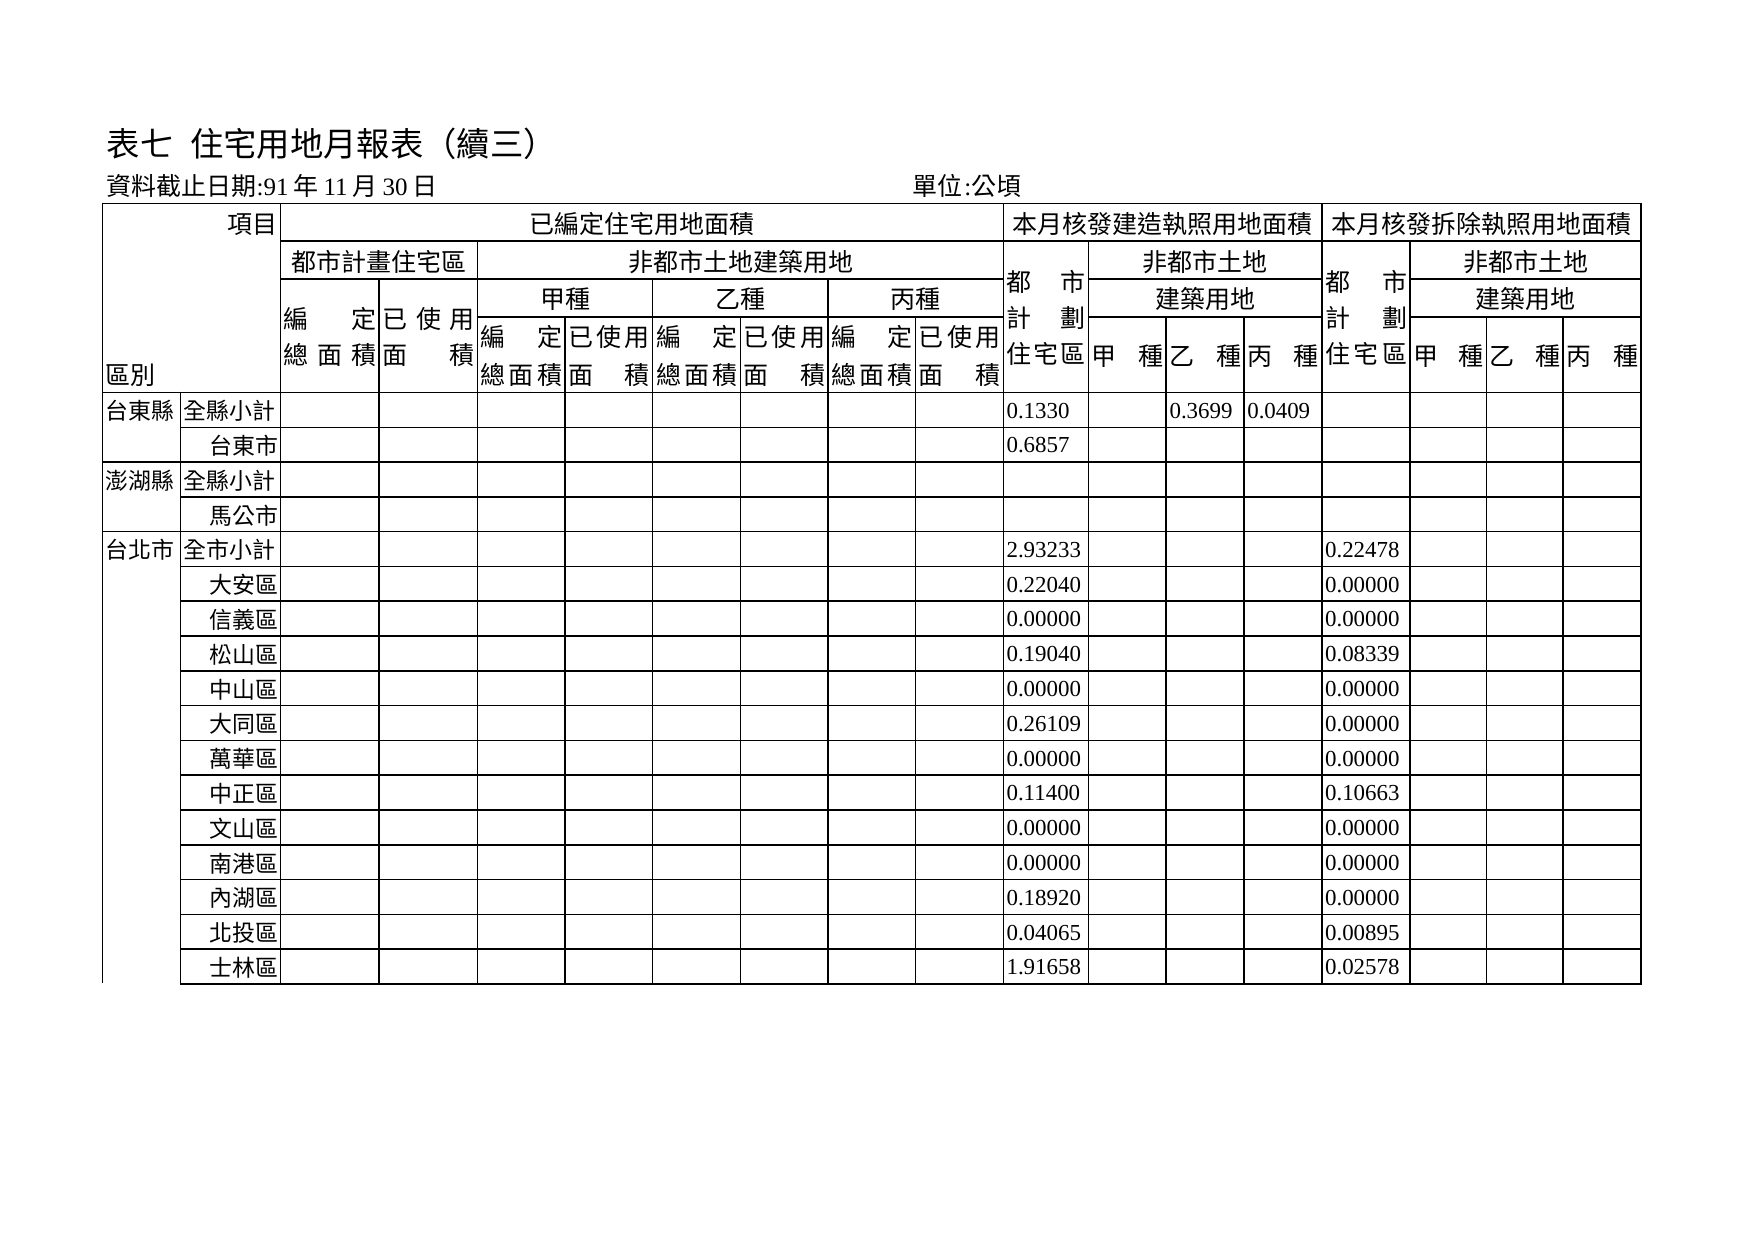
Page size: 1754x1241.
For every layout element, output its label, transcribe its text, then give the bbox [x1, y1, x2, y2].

table_cell [1411, 463, 1486, 496]
table_cell 0.00000 [1323, 846, 1409, 879]
table_cell [1564, 393, 1640, 426]
table_cell [380, 637, 477, 670]
table_cell [916, 637, 1003, 670]
table_cell [916, 602, 1003, 635]
table_cell 松山區 [181, 637, 280, 670]
table_cell 大同區 [181, 706, 280, 739]
table_cell [196, 240, 280, 278]
table_cell [829, 776, 915, 809]
table_cell 都市計畫住宅區 [281, 242, 477, 278]
table_cell [566, 498, 652, 531]
table_cell 內湖區 [181, 880, 280, 913]
table_cell [829, 846, 915, 879]
table_cell [566, 393, 652, 426]
table_cell [1487, 776, 1562, 809]
table_cell [478, 532, 564, 566]
table_cell [1167, 915, 1243, 948]
table_cell [1245, 602, 1321, 635]
table_cell [380, 811, 477, 844]
table_cell 已使用 [741, 318, 827, 354]
table_cell [829, 428, 915, 461]
table_cell 0.00000 [1004, 602, 1088, 635]
table_cell [741, 672, 827, 705]
table_cell [281, 637, 378, 670]
table_cell [1167, 567, 1243, 600]
table_cell [653, 463, 740, 496]
table_cell [1487, 672, 1562, 705]
table_cell [1564, 567, 1640, 600]
table_cell [1245, 428, 1321, 461]
table_cell [1167, 463, 1243, 496]
table_cell 區別 [103, 354, 196, 392]
table_cell 丙種 [1564, 318, 1640, 392]
table_cell [1089, 706, 1165, 739]
table_cell [1245, 463, 1321, 496]
table_cell 丙種 [1245, 318, 1321, 392]
table_cell [653, 498, 740, 531]
table_cell [1487, 498, 1562, 531]
table_cell [653, 846, 740, 879]
table_cell [1564, 428, 1640, 461]
table_cell 0.00000 [1004, 846, 1088, 879]
table_cell [829, 532, 915, 566]
table_cell [281, 672, 378, 705]
table_cell 0.00895 [1323, 915, 1409, 948]
table_cell 0.00000 [1323, 602, 1409, 635]
table_cell 0.3699 [1167, 393, 1243, 426]
table_cell [566, 950, 652, 983]
table_cell [566, 532, 652, 566]
table_cell [1411, 950, 1486, 983]
table_cell 0.00000 [1323, 567, 1409, 600]
table_cell [281, 532, 378, 566]
table_cell [1167, 846, 1243, 879]
table_cell 台東縣 [103, 393, 180, 461]
table_cell 0.00000 [1004, 672, 1088, 705]
table_cell 甲種 [1089, 318, 1165, 392]
table_cell [1411, 567, 1486, 600]
table_cell [1167, 741, 1243, 774]
table_cell [566, 811, 652, 844]
table_cell 台東市 [181, 428, 280, 461]
table_cell [1167, 706, 1243, 739]
table_cell [1487, 463, 1562, 496]
table_cell [1245, 846, 1321, 879]
table_cell [653, 428, 740, 461]
table_cell [916, 915, 1003, 948]
table_cell 編定 [478, 318, 564, 354]
table_cell 都市 計劃 住宅區 [1323, 242, 1409, 392]
table_cell [829, 498, 915, 531]
table_cell 乙種 [1487, 318, 1562, 392]
table_cell [829, 672, 915, 705]
table_cell [1487, 706, 1562, 739]
table_cell [1089, 463, 1165, 496]
table_cell [1564, 915, 1640, 948]
table_cell [478, 950, 564, 983]
table_cell [653, 532, 740, 566]
table_cell 非都市土地 [1089, 242, 1321, 278]
table_cell 總面積 [829, 354, 915, 392]
table_cell 馬公市 [181, 498, 280, 531]
table_cell [1245, 498, 1321, 531]
table_cell [916, 950, 1003, 983]
table_cell [380, 706, 477, 739]
table_cell [1411, 880, 1486, 913]
table_cell [916, 846, 1003, 879]
table_cell [1323, 393, 1409, 426]
table_cell [741, 846, 827, 879]
table_cell [478, 463, 564, 496]
table_cell [653, 915, 740, 948]
table_cell [1487, 880, 1562, 913]
table_cell [1089, 532, 1165, 566]
table_cell [478, 915, 564, 948]
table_cell [281, 463, 378, 496]
table_cell 建築用地 [1411, 280, 1640, 316]
table_cell [829, 811, 915, 844]
table_cell [741, 637, 827, 670]
table_cell [1411, 811, 1486, 844]
table_cell 0.19040 [1004, 637, 1088, 670]
table_cell [1487, 428, 1562, 461]
table_cell [1487, 950, 1562, 983]
table_cell 建築用地 [1089, 280, 1321, 316]
table_cell [1245, 637, 1321, 670]
table_cell 0.11400 [1004, 776, 1088, 809]
table_cell [478, 602, 564, 635]
table_cell [1564, 880, 1640, 913]
table_cell 面積 [741, 354, 827, 392]
table_cell [1089, 602, 1165, 635]
table_cell [1245, 672, 1321, 705]
table_cell 0.18920 [1004, 880, 1088, 913]
table_cell [1411, 393, 1486, 426]
table_cell [653, 393, 740, 426]
table_cell 1.91658 [1004, 950, 1088, 983]
table_cell [478, 846, 564, 879]
table_cell 全縣小計 [181, 393, 280, 426]
table_cell [281, 846, 378, 879]
table_cell [478, 776, 564, 809]
table_cell [741, 463, 827, 496]
text 資料截止日期:91年11月30日 單位:公頃 [106, 166, 1648, 203]
table_cell [478, 672, 564, 705]
table_cell [1411, 846, 1486, 879]
table_cell [1564, 532, 1640, 566]
table_cell 0.00000 [1323, 706, 1409, 739]
table_cell [566, 880, 652, 913]
table_cell [1411, 915, 1486, 948]
table_cell [478, 811, 564, 844]
table_cell [1089, 915, 1165, 948]
table_cell 乙種 [653, 280, 827, 316]
table_cell [829, 915, 915, 948]
table_cell [566, 428, 652, 461]
table_cell [380, 880, 477, 913]
table_cell [653, 706, 740, 739]
table_cell [916, 776, 1003, 809]
table_cell [281, 706, 378, 739]
table_cell [829, 741, 915, 774]
table_cell [1089, 498, 1165, 531]
table_cell [1089, 846, 1165, 879]
table_cell [196, 316, 280, 354]
table_cell [1564, 672, 1640, 705]
table_cell [829, 463, 915, 496]
table_cell [1564, 811, 1640, 844]
table_header 本月核發拆除執照用地面積 [1323, 204, 1640, 240]
table_header 已編定住宅用地面積 [281, 204, 1003, 240]
table_cell [916, 706, 1003, 739]
table_cell [916, 741, 1003, 774]
table_cell 0.1330 [1004, 393, 1088, 426]
table_cell [829, 950, 915, 983]
table_cell [1487, 915, 1562, 948]
table_cell [653, 880, 740, 913]
table_cell [1411, 741, 1486, 774]
table_cell 信義區 [181, 602, 280, 635]
table_cell [1167, 532, 1243, 566]
table_cell [1089, 950, 1165, 983]
table_cell [281, 811, 378, 844]
table_cell [281, 602, 378, 635]
table_cell 乙種 [1167, 318, 1243, 392]
table_cell [1089, 776, 1165, 809]
table_cell [653, 776, 740, 809]
table_cell [1004, 498, 1088, 531]
table_cell [1089, 637, 1165, 670]
table_cell 甲種 [1411, 318, 1486, 392]
table_cell [1167, 880, 1243, 913]
table_cell [478, 393, 564, 426]
table_cell [916, 880, 1003, 913]
table_cell [566, 463, 652, 496]
table_cell [1167, 428, 1243, 461]
table_cell [478, 706, 564, 739]
table_cell [1411, 532, 1486, 566]
table_cell [1564, 602, 1640, 635]
table_cell [829, 602, 915, 635]
table_cell [196, 278, 280, 316]
table_cell [741, 532, 827, 566]
table_cell [380, 463, 477, 496]
table_cell [741, 880, 827, 913]
table_cell [1245, 567, 1321, 600]
table_cell 0.6857 [1004, 428, 1088, 461]
table_cell [380, 498, 477, 531]
table_cell [741, 428, 827, 461]
table_cell [478, 637, 564, 670]
table_cell [566, 741, 652, 774]
table_cell [1487, 811, 1562, 844]
table_cell 0.00000 [1004, 811, 1088, 844]
table_cell [1411, 602, 1486, 635]
table_cell [281, 950, 378, 983]
table_cell 0.00000 [1323, 880, 1409, 913]
table_cell 非都市土地建築用地 [478, 242, 1003, 278]
table_cell [1564, 463, 1640, 496]
table_header [103, 204, 196, 240]
table_cell [1411, 672, 1486, 705]
table_cell [566, 706, 652, 739]
table_cell [916, 428, 1003, 461]
table_cell [478, 567, 564, 600]
table_cell [281, 567, 378, 600]
table_cell [1167, 811, 1243, 844]
table_cell [653, 672, 740, 705]
table_cell [1089, 880, 1165, 913]
table_cell [1245, 741, 1321, 774]
table_cell [103, 316, 196, 354]
table_cell [281, 776, 378, 809]
table_cell [380, 393, 477, 426]
table_cell [741, 950, 827, 983]
table_cell [741, 811, 827, 844]
table_cell [1487, 567, 1562, 600]
table_cell 全市小計 [181, 532, 280, 566]
table_cell [1245, 950, 1321, 983]
table_cell [829, 880, 915, 913]
table_cell [1487, 393, 1562, 426]
table_cell [1487, 532, 1562, 566]
table_cell [566, 776, 652, 809]
table_cell [281, 498, 378, 531]
table_cell [380, 950, 477, 983]
table_cell [741, 741, 827, 774]
table_cell [1245, 706, 1321, 739]
table_cell [566, 637, 652, 670]
table_cell 甲種 [478, 280, 652, 316]
table_cell [1167, 776, 1243, 809]
table_cell 0.22478 [1323, 532, 1409, 566]
table_cell [478, 498, 564, 531]
table_cell [1089, 672, 1165, 705]
table_cell 文山區 [181, 811, 280, 844]
table_cell 0.08339 [1323, 637, 1409, 670]
table_cell [829, 567, 915, 600]
table_cell 面積 [566, 354, 652, 392]
table_cell [741, 498, 827, 531]
table_cell [380, 915, 477, 948]
table_cell [478, 741, 564, 774]
table_cell [281, 915, 378, 948]
table_cell [1245, 880, 1321, 913]
table_cell 編定 [653, 318, 740, 354]
table_cell 士林區 [181, 950, 280, 983]
table_cell [1411, 706, 1486, 739]
table_cell [653, 567, 740, 600]
table_cell [653, 637, 740, 670]
table_header 項目 [196, 204, 280, 240]
table_cell [1564, 950, 1640, 983]
table_cell [103, 240, 196, 278]
table_cell [566, 567, 652, 600]
table_cell [829, 637, 915, 670]
table_cell [380, 567, 477, 600]
table_cell [1564, 706, 1640, 739]
table_cell [1089, 393, 1165, 426]
table_cell 都市 計劃 住宅區 [1004, 242, 1088, 392]
table_cell [1245, 776, 1321, 809]
table_cell [478, 880, 564, 913]
table_cell 0.00000 [1323, 811, 1409, 844]
table_cell [1487, 741, 1562, 774]
table_cell [1167, 602, 1243, 635]
table_cell [653, 602, 740, 635]
table_cell [1089, 811, 1165, 844]
table_cell 面積 [916, 354, 1003, 392]
table_cell [741, 393, 827, 426]
table_cell [916, 811, 1003, 844]
table_cell 非都市土地 [1411, 242, 1640, 278]
table_cell [1323, 498, 1409, 531]
table_cell 總面積 [653, 354, 740, 392]
table_cell [1323, 463, 1409, 496]
table_cell 已使用 [566, 318, 652, 354]
table_cell [380, 428, 477, 461]
table_cell [741, 567, 827, 600]
table_cell 0.00000 [1323, 672, 1409, 705]
table_cell [478, 428, 564, 461]
table_cell [281, 393, 378, 426]
table_cell [1487, 637, 1562, 670]
table_cell 已使用 [916, 318, 1003, 354]
table_cell [566, 915, 652, 948]
table_cell [1167, 672, 1243, 705]
table_cell [566, 602, 652, 635]
table_cell [1167, 950, 1243, 983]
table_cell 大安區 [181, 567, 280, 600]
table_cell [380, 741, 477, 774]
table_cell [916, 532, 1003, 566]
table_cell 0.04065 [1004, 915, 1088, 948]
table_header 本月核發建造執照用地面積 [1004, 204, 1321, 240]
table_cell 2.93233 [1004, 532, 1088, 566]
table_cell [1411, 498, 1486, 531]
table_cell 0.10663 [1323, 776, 1409, 809]
table_cell 中山區 [181, 672, 280, 705]
table_cell [1245, 811, 1321, 844]
table_cell [1487, 846, 1562, 879]
table_cell [1411, 428, 1486, 461]
table_cell [653, 811, 740, 844]
table_cell [1245, 532, 1321, 566]
table_cell [380, 532, 477, 566]
table_cell 台北市 [103, 532, 180, 983]
table_cell [281, 741, 378, 774]
table_cell 編定 [829, 318, 915, 354]
table_cell [1245, 915, 1321, 948]
table_cell [1089, 567, 1165, 600]
table_cell 0.00000 [1323, 741, 1409, 774]
table_cell [566, 672, 652, 705]
table_cell [1323, 428, 1409, 461]
table_cell [1089, 741, 1165, 774]
table_cell [1089, 428, 1165, 461]
table_cell 中正區 [181, 776, 280, 809]
table_cell 總面積 [478, 354, 564, 392]
table_cell [103, 278, 196, 316]
table_cell [1167, 498, 1243, 531]
table_cell 丙種 [829, 280, 1003, 316]
table_cell [1411, 637, 1486, 670]
table_cell 0.0409 [1245, 393, 1321, 426]
table_cell 澎湖縣 [103, 463, 180, 531]
table_cell [380, 672, 477, 705]
table_cell [741, 602, 827, 635]
text 表七 住宅用地月報表（續三） [106, 118, 1648, 166]
table_cell [829, 393, 915, 426]
table_cell [916, 672, 1003, 705]
table_cell [741, 706, 827, 739]
table_cell [566, 846, 652, 879]
table_cell [196, 354, 280, 392]
table_cell [281, 428, 378, 461]
table_cell [1004, 463, 1088, 496]
table_cell [380, 846, 477, 879]
table_cell [1564, 498, 1640, 531]
table_cell [281, 880, 378, 913]
table_cell 萬華區 [181, 741, 280, 774]
table_cell [1564, 637, 1640, 670]
table_cell 0.02578 [1323, 950, 1409, 983]
table_cell [1487, 602, 1562, 635]
table_cell [380, 602, 477, 635]
table_cell [1167, 637, 1243, 670]
table_cell 0.00000 [1004, 741, 1088, 774]
table_cell [916, 393, 1003, 426]
table_cell [653, 950, 740, 983]
table_cell [1411, 776, 1486, 809]
table_cell [741, 776, 827, 809]
table_cell [916, 567, 1003, 600]
table_cell 0.26109 [1004, 706, 1088, 739]
table_cell 南港區 [181, 846, 280, 879]
table_cell [653, 741, 740, 774]
table_cell [916, 463, 1003, 496]
table_cell 北投區 [181, 915, 280, 948]
table_cell 0.22040 [1004, 567, 1088, 600]
table_cell [829, 706, 915, 739]
table_cell 全縣小計 [181, 463, 280, 496]
table_cell [741, 915, 827, 948]
table_cell [1564, 776, 1640, 809]
table_cell [1564, 741, 1640, 774]
table_cell [380, 776, 477, 809]
table_cell [916, 498, 1003, 531]
table_cell 已使用 面積 [380, 280, 477, 392]
table_cell [1564, 846, 1640, 879]
table_cell 編定 總面積 [281, 280, 378, 392]
